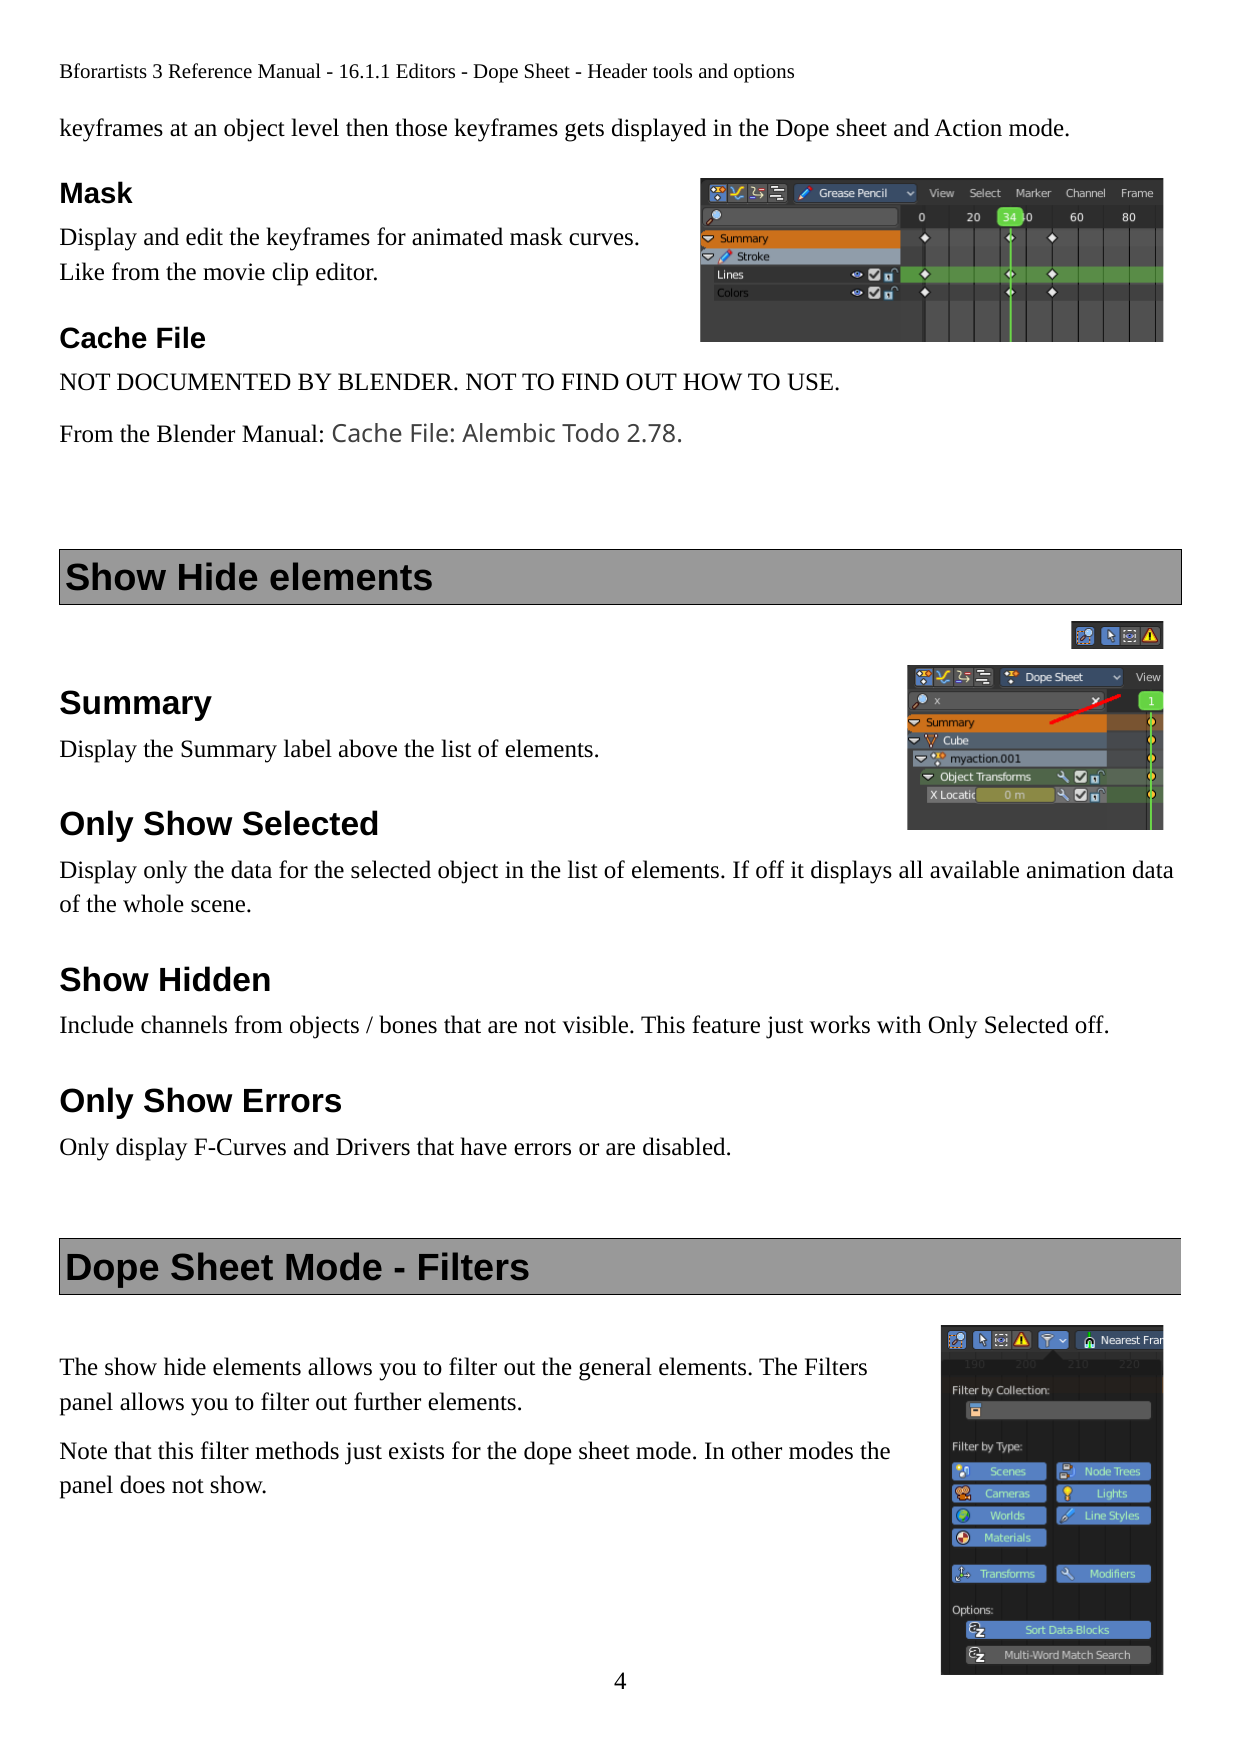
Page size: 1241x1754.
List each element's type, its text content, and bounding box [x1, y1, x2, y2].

subtitle Show Hidden [59, 959, 1181, 998]
subtitle Cache File [59, 321, 1181, 354]
text NOT DOCUMENTED BY BLENDER. NOT TO FIND OUT HOW TO USE. [59, 367, 1181, 396]
picture [1071, 621, 1164, 649]
picture [907, 665, 1164, 830]
picture [940, 1325, 1164, 1675]
text keyframes at an object level then those keyframes gets displayed in the Dope sheet and Action mode. [59, 113, 1181, 141]
text Include channels from objects / bones that are not visible. This feature just works with Only Selected off. [59, 1011, 1181, 1039]
subtitle Summary [59, 683, 907, 721]
subtitle [1164, 683, 1181, 721]
text Display only the data for the selected object in the list of elements. If off it displays all available animation data of the whole scene. [59, 855, 1181, 918]
subtitle Only Show Errors [59, 1080, 1181, 1119]
subtitle Mask [59, 176, 1181, 210]
text The show hide elements allows you to filter out the general elements. The Filters panel allows you to filter out further elements. [59, 1352, 940, 1415]
table_header Show Hide elements [60, 550, 1181, 604]
text Display the Summary label above the list of elements. [59, 734, 907, 763]
text Only display F-Curves and Drivers that have errors or are disabled. [59, 1132, 1181, 1160]
picture [700, 178, 1164, 342]
text Display and edit the keyframes for animated mask curves. Like from the movie clip editor. [59, 222, 700, 286]
subtitle Only Show Selected [59, 804, 1181, 842]
text From the Blender Manual: Cache File: Alembic Todo 2.78. [59, 416, 1181, 450]
table_header Dope Sheet Mode - Filters [60, 1239, 1181, 1294]
text Note that this filter methods just exists for the dope sheet mode. In other modes the panel does not show. [59, 1436, 940, 1499]
